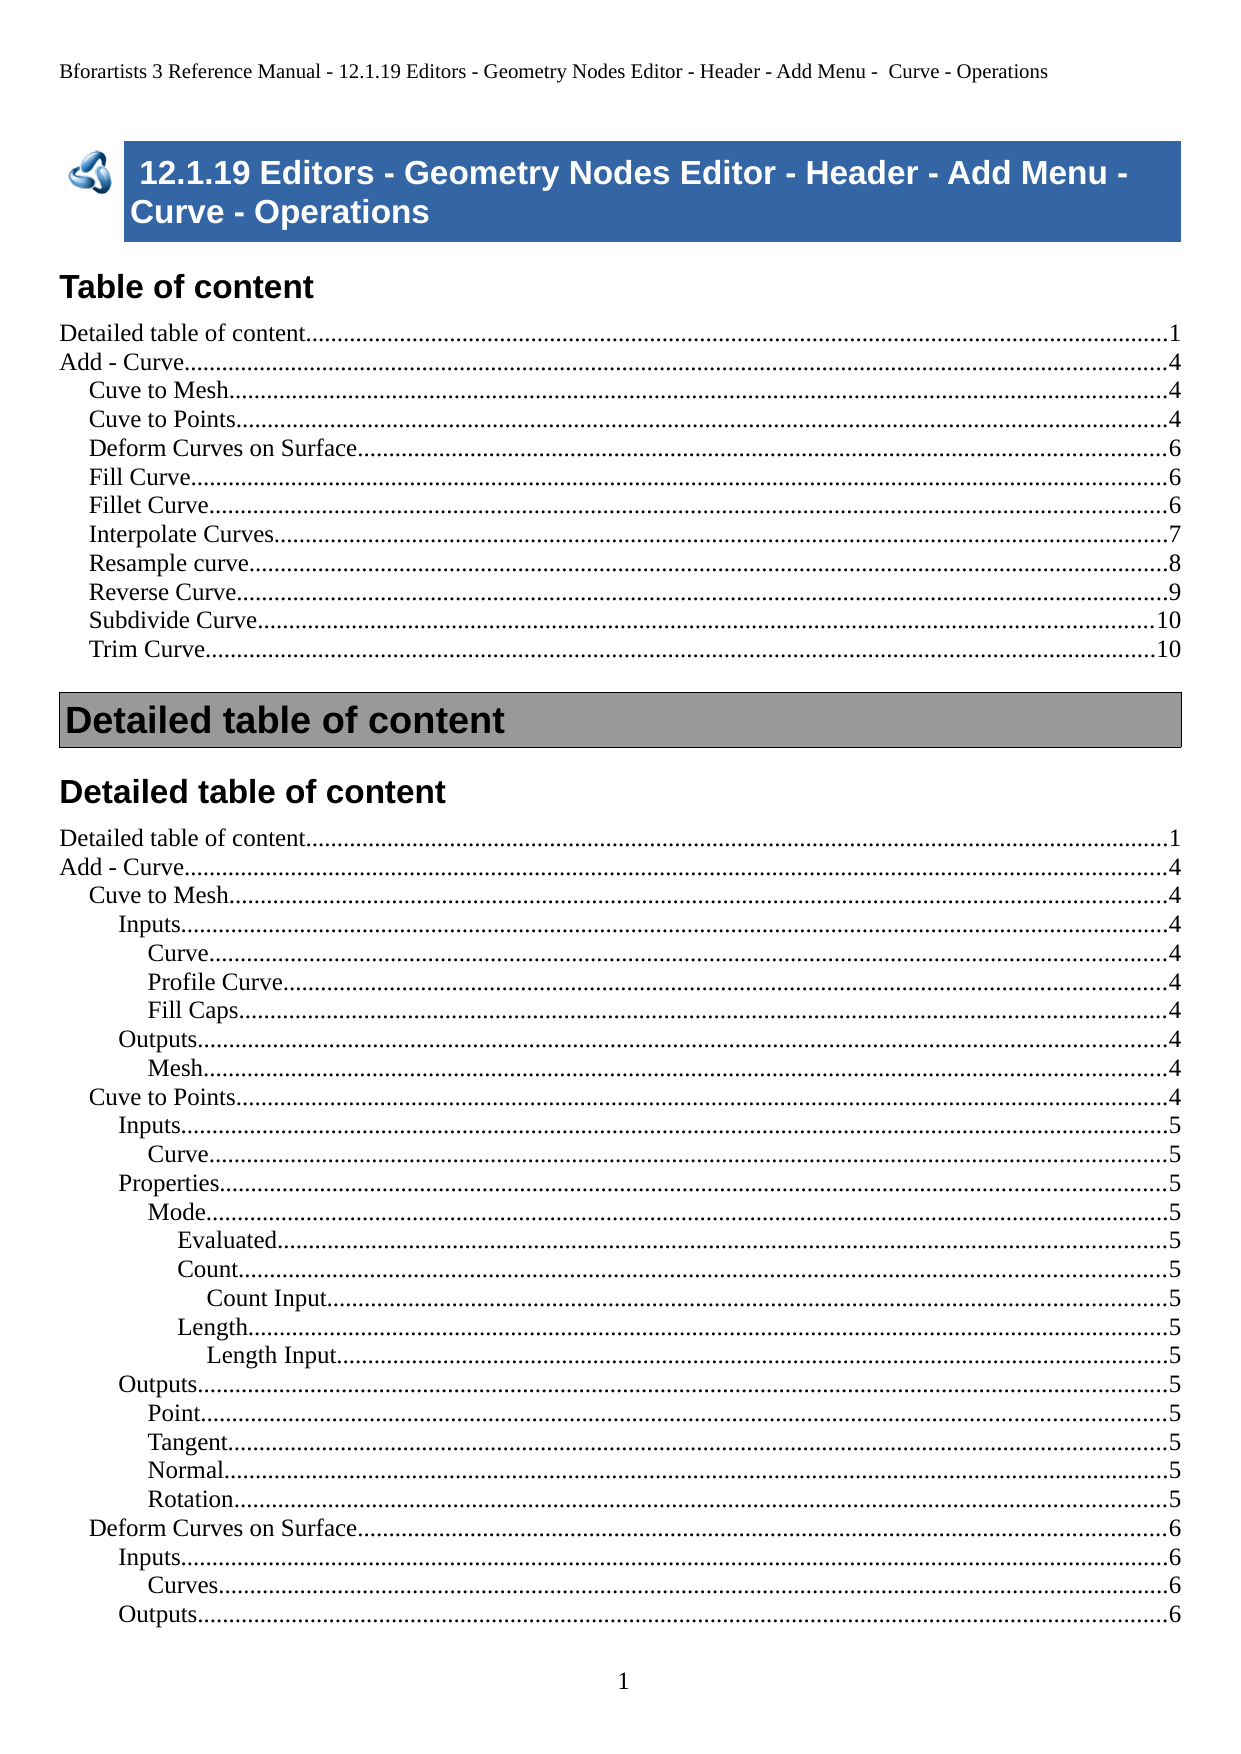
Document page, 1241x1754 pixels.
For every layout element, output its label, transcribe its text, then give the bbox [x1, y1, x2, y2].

text Outputs 4 [118, 1024, 1181, 1053]
text Cuve to Points 4 [88, 404, 1181, 433]
text Evaluated 5 [177, 1225, 1181, 1254]
text Length 5 [177, 1312, 1181, 1340]
text Curve 5 [147, 1139, 1181, 1168]
text Cuve to Points 4 [88, 1082, 1181, 1110]
text Inputs 6 [118, 1542, 1181, 1570]
text Outputs 6 [118, 1599, 1181, 1628]
text Deform Curves on Surface 6 [88, 1513, 1181, 1542]
text Length Input 5 [206, 1340, 1181, 1369]
text Mesh 4 [147, 1053, 1181, 1082]
text Count 5 [177, 1254, 1181, 1283]
text Rotation 5 [147, 1484, 1181, 1513]
text Cuve to Mesh 4 [88, 375, 1181, 404]
subtitle Table of content [59, 267, 1181, 305]
text Cuve to Mesh 4 [88, 880, 1181, 909]
picture [65, 147, 114, 197]
text Properties 5 [118, 1168, 1181, 1197]
text Curve 4 [147, 938, 1181, 967]
text Add - Curve 4 [59, 852, 1181, 880]
text Fillet Curve 6 [88, 490, 1181, 519]
text Inputs 5 [118, 1110, 1181, 1139]
text Curves 6 [147, 1570, 1181, 1599]
text Outputs 5 [118, 1369, 1181, 1398]
text Point 5 [147, 1398, 1181, 1427]
text Detailed table of content 1 [59, 318, 1181, 347]
subtitle Detailed table of content [59, 772, 1181, 810]
text Deform Curves on Surface 6 [88, 433, 1181, 462]
text Inputs 4 [118, 909, 1181, 938]
text Subdivide Curve 10 [88, 605, 1181, 634]
table_header [59, 141, 124, 242]
text Add - Curve 4 [59, 347, 1181, 375]
text Detailed table of content 1 [59, 823, 1181, 852]
text Mode 5 [147, 1197, 1181, 1225]
text Normal 5 [147, 1455, 1181, 1484]
text Count Input 5 [206, 1283, 1181, 1312]
text Interpolate Curves 7 [88, 519, 1181, 548]
text Profile Curve 4 [147, 967, 1181, 995]
text Fill Caps 4 [147, 995, 1181, 1024]
text Trim Curve 10 [88, 634, 1181, 663]
text Fill Curve 6 [88, 462, 1181, 490]
text Tangent 5 [147, 1427, 1181, 1455]
text Reverse Curve 9 [88, 577, 1181, 605]
table_header 12.1.19 Editors - Geometry Nodes Editor - Header - Add Menu - Curve - Operations [124, 141, 1181, 242]
text Resample curve 8 [88, 548, 1181, 577]
table_header Detailed table of content [60, 693, 1181, 747]
